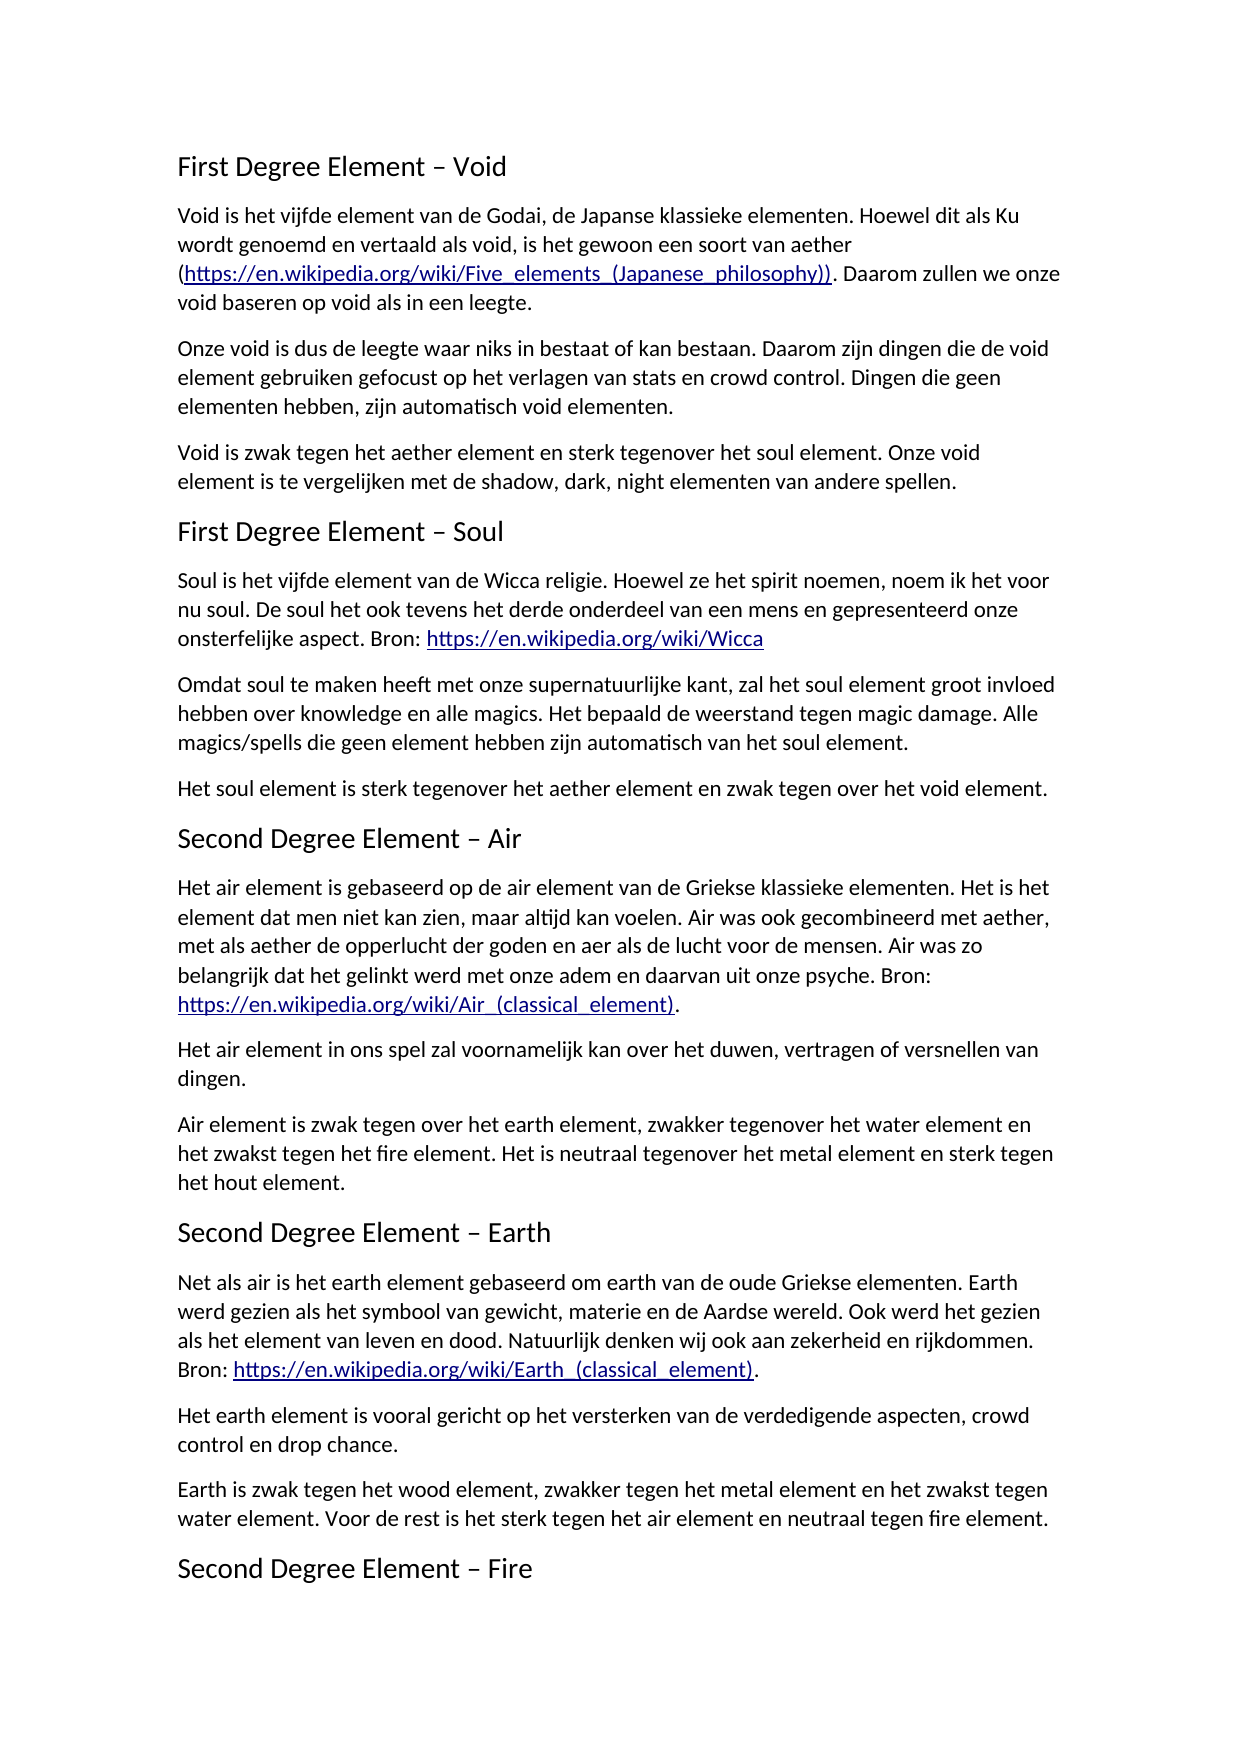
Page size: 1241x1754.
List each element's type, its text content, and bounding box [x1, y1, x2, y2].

text Void is zwak tegen het aether element en sterk tegenover het soul element. Onze void element is te vergelijken met de shadow, dark, night elementen van andere spellen. [177, 438, 1063, 495]
text First Degree Element – Void [177, 148, 1063, 183]
text First Degree Element – Soul [177, 513, 1063, 548]
text Onze void is dus de leegte waar niks in bestaat of kan bestaan. Daarom zijn dingen die de void element gebruiken gefocust op het verlagen van stats en crowd control. Dingen die geen elementen hebben, zijn automatisch void elementen. [177, 334, 1063, 420]
text Het earth element is vooral gericht op het versterken van de verdedigende aspecten, crowd control en drop chance. [177, 1401, 1063, 1458]
text Het air element is gebaseerd op de air element van de Griekse klassieke elementen. Het is het element dat men niet kan zien, maar altijd kan voelen. Air was ook gecombineerd met aether, met als aether de opperlucht der goden en aer als de lucht voor de mensen. Air was zo belangrijk dat het gelinkt werd met onze adem en daarvan uit onze psyche. Bron: https://en.wikipedia.org/wiki/Air_(classical_element). [177, 873, 1063, 1018]
text Second Degree Element – Air [177, 820, 1063, 856]
text Soul is het vijfde element van de Wicca religie. Hoewel ze het spirit noemen, noem ik het voor nu soul. De soul het ook tevens het derde onderdeel van een mens en gepresenteerd onze onsterfelijke aspect. Bron: https://en.wikipedia.org/wiki/Wicca [177, 566, 1063, 653]
text Net als air is het earth element gebaseerd om earth van de oude Griekse elementen. Earth werd gezien als het symbool van gewicht, materie en de Aardse wereld. Ook werd het gezien als het element van leven en dood. Natuurlijk denken wij ook aan zekerheid en rijkdommen. Bron: https://en.wikipedia.org/wiki/Earth_(classical_element). [177, 1268, 1063, 1383]
text Second Degree Element – Earth [177, 1214, 1063, 1250]
text Omdat soul te maken heeft met onze supernatuurlijke kant, zal het soul element groot invloed hebben over knowledge en alle magics. Het bepaald de weerstand tegen magic damage. Alle magics/spells die geen element hebben zijn automatisch van het soul element. [177, 670, 1063, 756]
text Second Degree Element – Fire [177, 1550, 1063, 1586]
text Het air element in ons spel zal voornamelijk kan over het duwen, vertragen of versnellen van dingen. [177, 1036, 1063, 1093]
text Air element is zwak tegen over het earth element, zwakker tegenover het water element en het zwakst tegen het fire element. Het is neutraal tegenover het metal element en sterk tegen het hout element. [177, 1110, 1063, 1196]
text Het soul element is sterk tegenover het aether element en zwak tegen over het void element. [177, 774, 1063, 802]
text Earth is zwak tegen het wood element, zwakker tegen het metal element en het zwakst tegen water element. Voor de rest is het sterk tegen het air element en neutraal tegen fire element. [177, 1476, 1063, 1533]
text Void is het vijfde element van de Godai, de Japanse klassieke elementen. Hoewel dit als Ku wordt genoemd en vertaald als void, is het gewoon een soort van aether (https://en.wikipedia.org/wiki/Five_elements_(Japanese_philosophy)). Daarom zullen we onze void baseren op void als in een leegte. [177, 201, 1063, 316]
